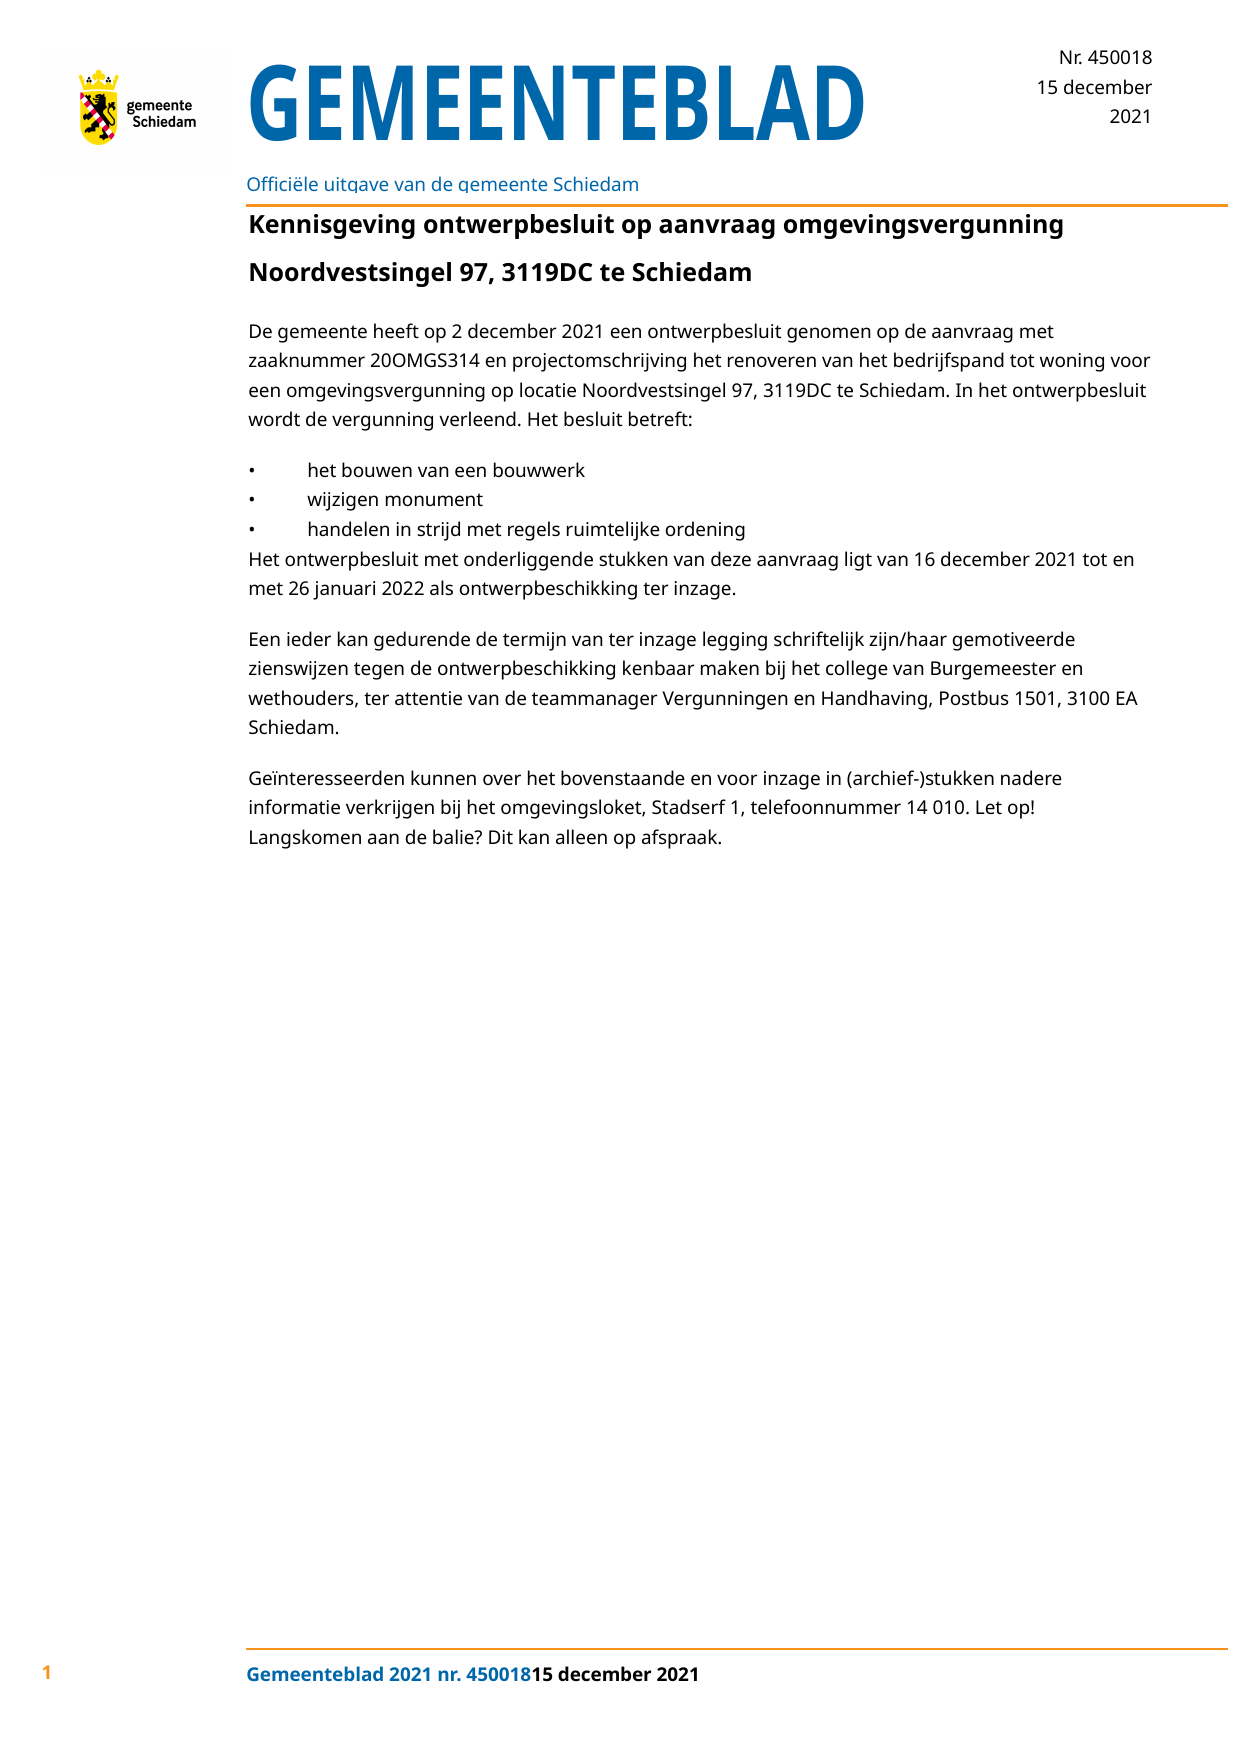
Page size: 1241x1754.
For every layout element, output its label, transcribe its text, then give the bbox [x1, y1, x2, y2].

list handelen in strijd met regels ruimtelijke ordening [248, 516, 1152, 542]
text Een ieder kan gedurende de termijn van ter inzage legging schriftelijk zijn/haar gemotiveerde zienswijzen tegen de ontwerpbeschikking kenbaar maken bij het college van Burgemeester en wethouders, ter attentie van de teammanager Vergunningen en Handhaving, Postbus 1501, 3100 EA Schiedam. [248, 626, 1152, 740]
list wijzigen monument [248, 487, 1152, 512]
text Kennisgeving ontwerpbesluit op aanvraag omgevingsvergunning Noordvestsingel 97, 3119DC te Schiedam [248, 207, 1152, 288]
text Het ontwerpbesluit met onderliggende stukken van deze aanvraag ligt van 16 december 2021 tot en met 26 januari 2022 als ontwerpbeschikking ter inzage. [248, 546, 1152, 601]
text De gemeente heeft op 2 december 2021 een ontwerpbesluit genomen op de aanvraag met zaaknummer 20OMGS314 en projectomschrijving het renoveren van het bedrijfspand tot woning voor een omgevingsvergunning op locatie Noordvestsingel 97, 3119DC te Schiedam. In het ontwerpbesluit wordt de vergunning verleend. Het besluit betreft: [248, 318, 1152, 432]
list het bouwen van een bouwwerk [248, 457, 1152, 483]
text Geïnteresseerden kunnen over het bovenstaande en voor inzage in (archief-)stukken nadere informatie verkrijgen bij het omgevingsloket, Stadserf 1, telefoonnummer 14 010. Let op! Langskomen aan de balie? Dit kan alleen op afspraak. [248, 765, 1152, 850]
picture [41, 47, 231, 172]
